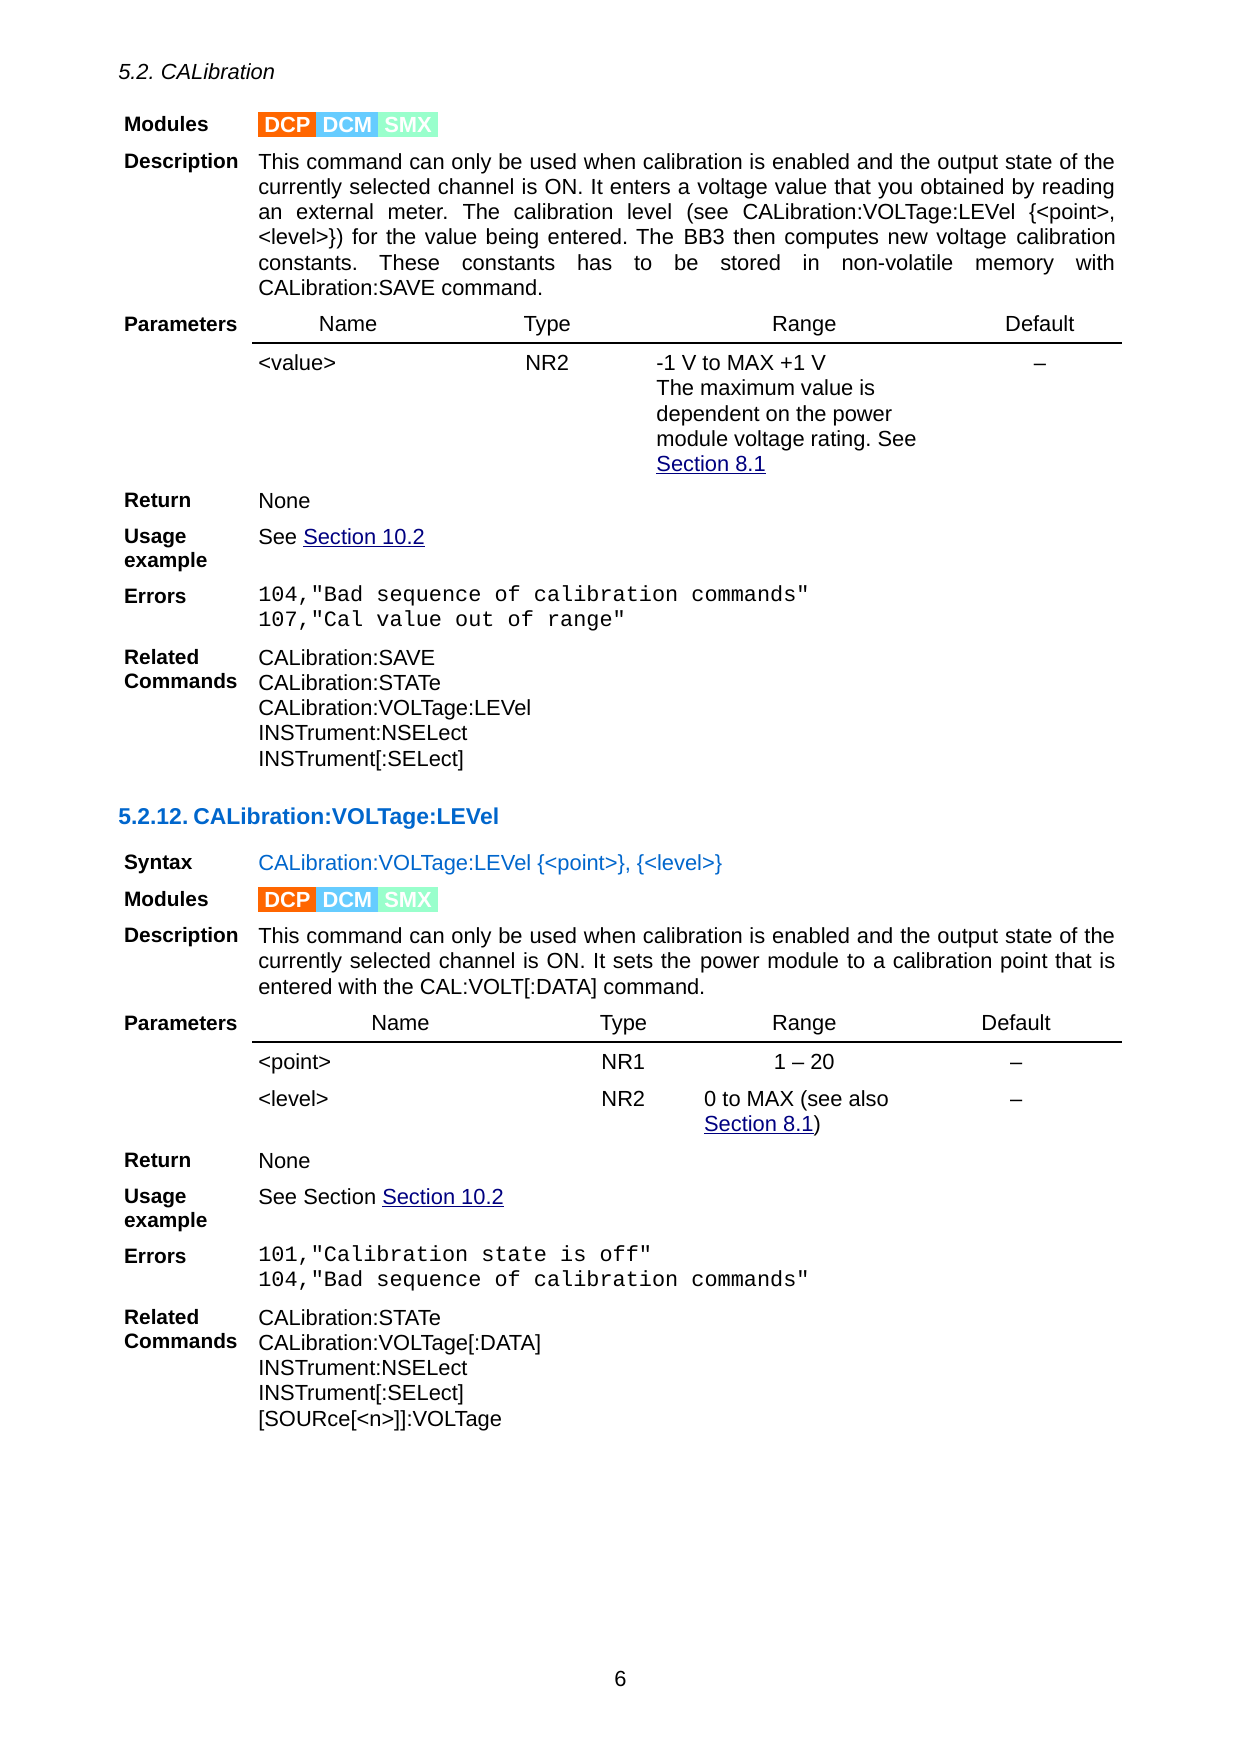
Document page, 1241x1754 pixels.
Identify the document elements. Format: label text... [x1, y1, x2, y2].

table_cell Errors [118, 1238, 252, 1299]
table_cell Range [650, 306, 958, 342]
table_cell Related Commands [118, 1299, 252, 1436]
table_header Syntax [118, 844, 252, 881]
table_cell – [910, 1043, 1122, 1080]
table_cell DCP DCM SMX [252, 106, 1122, 143]
table_cell Return [118, 482, 252, 518]
table_cell None [252, 1142, 1122, 1178]
table_cell 101,"Calibration state is off" 104,"Bad sequence of calibration commands" [252, 1238, 1122, 1299]
table_cell Parameters [118, 1005, 252, 1142]
table_cell <point> [252, 1043, 548, 1080]
table_cell Errors [118, 578, 252, 639]
table_cell Modules [118, 106, 252, 143]
table_cell Range [698, 1005, 910, 1041]
table_cell Name [252, 306, 443, 342]
table_cell Type [444, 306, 650, 342]
table_cell Modules [118, 881, 252, 917]
table_cell Parameters [118, 306, 252, 482]
table_cell Name [252, 1005, 548, 1041]
table_cell Default [910, 1005, 1122, 1041]
table_cell Usage example [118, 1179, 252, 1238]
subtitle CALibration:VOLTage:LEVel [118, 803, 1122, 829]
table_cell Type [548, 1005, 698, 1041]
table_cell CALibration:SAVE CALibration:STATe CALibration:VOLTage:LEVel INSTrument:NSELect INSTrument[:SELect] [252, 639, 1122, 776]
table_header CALibration:VOLTage:LEVel {<point>}, {<level>} [252, 844, 1122, 881]
table_cell This command can only be used when calibration is enabled and the output state of the currently selected channel is ON. It enters a voltage value that you obtained by reading an external meter. The calibration level (see CALibration:VOLTage:LEVel {<point>, <level>}) for the value being entered. The BB3 then computes new voltage calibration constants. These constants has to be stored in non-volatile memory with CALibration:SAVE command. [252, 143, 1122, 306]
table_cell 0 to MAX (see also Section 8.1) [698, 1080, 910, 1142]
table_cell NR2 [444, 344, 650, 482]
table_cell DCP DCM SMX [252, 881, 1122, 917]
table_cell Default [958, 306, 1122, 342]
table_cell NR1 [548, 1043, 698, 1080]
table_cell Usage example [118, 519, 252, 578]
table_cell See Section Section 10.2 [252, 1179, 1122, 1238]
table_cell See Section 10.2 [252, 519, 1122, 578]
table_cell This command can only be used when calibration is enabled and the output state of the currently selected channel is ON. It sets the power module to a calibration point that is entered with the CAL:VOLT[:DATA] command. [252, 918, 1122, 1004]
table_cell Description [118, 918, 252, 1004]
table_cell <value> [252, 344, 443, 482]
table_cell Related Commands [118, 639, 252, 776]
table_cell Description [118, 143, 252, 306]
table_cell 1 – 20 [698, 1043, 910, 1080]
table_cell – [958, 344, 1122, 482]
table_cell -1 V to MAX +1 V The maximum value is dependent on the power module voltage rating. See Section 8.1 [650, 344, 958, 482]
table_cell <level> [252, 1080, 548, 1142]
table_cell CALibration:STATe CALibration:VOLTage[:DATA] INSTrument:NSELect INSTrument[:SELect] [SOURce[<n>]]:VOLTage [252, 1299, 1122, 1436]
table_cell None [252, 482, 1122, 518]
table_cell NR2 [548, 1080, 698, 1142]
table_cell 104,"Bad sequence of calibration commands" 107,"Cal value out of range" [252, 578, 1122, 639]
table_cell – [910, 1080, 1122, 1142]
table_cell Return [118, 1142, 252, 1178]
